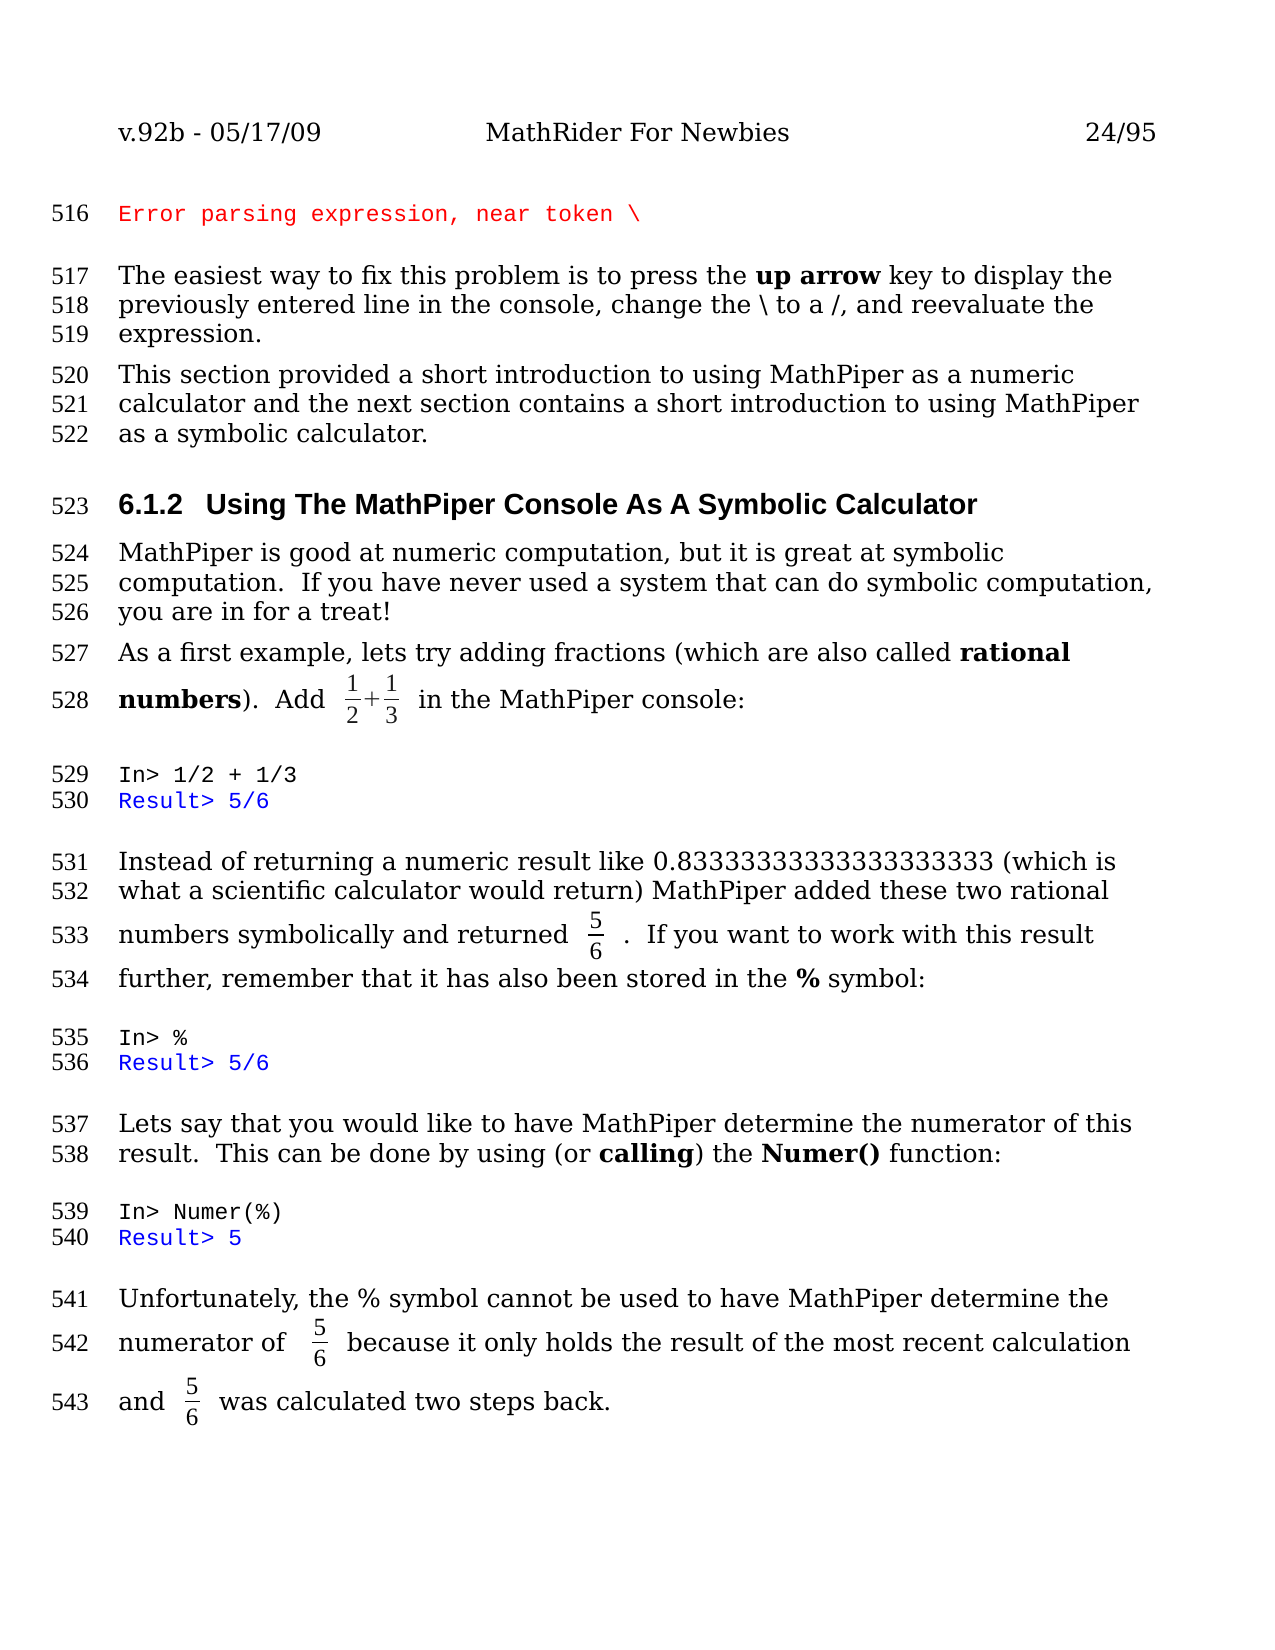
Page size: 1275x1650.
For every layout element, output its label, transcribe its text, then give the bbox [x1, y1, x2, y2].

text In> Numer(%) [118, 1200, 1157, 1226]
text Lets say that you would like to have MathPiper determine the numerator of this result. This can be done by using (or calling) the Numer() function: [118, 1110, 1157, 1168]
text In> % [118, 1026, 1157, 1052]
text In> 1/2 + 1/3 [118, 763, 1157, 789]
text Error parsing expression, near token \ [118, 203, 1157, 229]
text The easiest way to fix this problem is to press the up arrow key to display the previously entered line in the console, change the \ to a /, and reevaluate the expression. [118, 261, 1157, 348]
text This section provided a short introduction to using MathPiper as a numeric calculator and the next section contains a short introduction to using MathPiper as a symbolic calculator. [118, 360, 1157, 448]
text Instead of returning a numeric result like 0.83333333333333333333 (which is what a scientific calculator would return) MathPiper added these two rational numbers symbolically and returned. If you want to work with this result further, remember that it has also been stored in the % symbol: [118, 847, 1157, 994]
text Result> 5/6 [118, 1052, 1157, 1078]
text MathPiper is good at numeric computation, but it is great at symbolic computation. If you have never used a system that can do symbolic computation, you are in for a treat! [118, 538, 1157, 626]
subtitle Using The MathPiper Console As A Symbolic Calculator [118, 487, 1157, 521]
text As a first example, lets try adding fractions (which are also called rational numbers). Addin the MathPiper console: [118, 638, 1157, 731]
text Result> 5/6 [118, 789, 1157, 815]
text Unfortunately, the % symbol cannot be used to have MathPiper determine the numerator of because it only holds the result of the most recent calculation andwas calculated two steps back. [118, 1284, 1157, 1431]
text Result> 5 [118, 1226, 1157, 1252]
